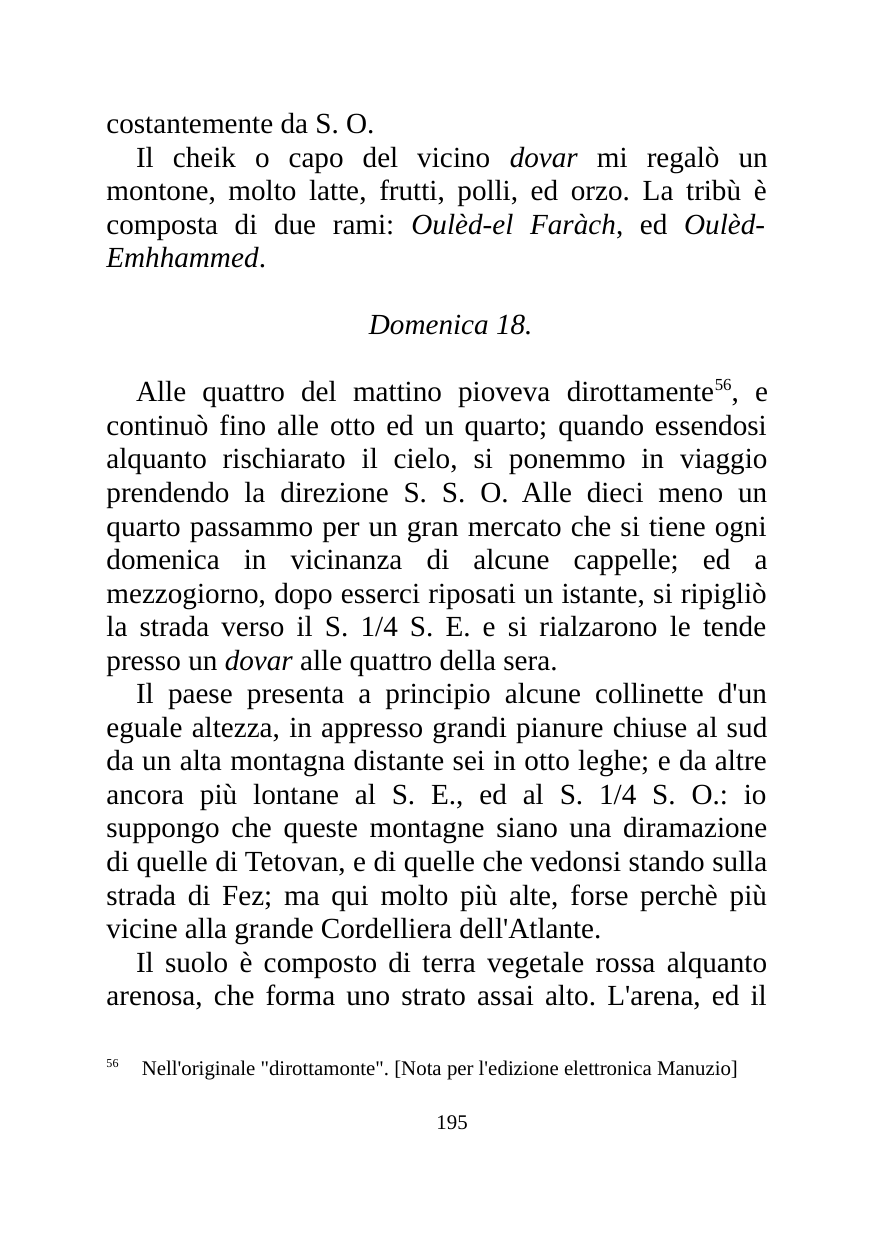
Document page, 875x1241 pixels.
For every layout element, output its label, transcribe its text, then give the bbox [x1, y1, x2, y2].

text Il paese presenta a principio alcune collinette d'un eguale altezza, in appresso grandi pianure chiuse al sud da un alta montagna distante sei in otto leghe; e da altre ancora più lontane al S. E., ed al S. 1/4 S. O.: io suppongo che queste montagne siano una diramazione di quelle di Tetovan, e di quelle che vedonsi stando sulla strada di Fez; ma qui molto più alte, forse perchè più vicine alla grande Cordelliera dell'Atlante. [106, 676, 768, 945]
text Nell'originale "dirottamonte". [Nota per l'edizione elettronica Manuzio] [106, 1056, 768, 1080]
text Il suolo è composto di terra vegetale rossa alquanto arenosa, che forma uno strato assai alto. L'arena, ed il [106, 945, 768, 1012]
text costantemente da S. O. [106, 106, 768, 140]
text Il cheik o capo del vicino dovar mi regalò un montone, molto latte, frutti, polli, ed orzo. La tribù è composta di due rami: Oulèd-el Faràch, ed Oulèd-Emhhammed. [106, 140, 768, 274]
text Alle quattro del mattino pioveva dirottamente, e continuò fino alle otto ed un quarto; quando essendosi alquanto rischiarato il cielo, si ponemmo in viaggio prendendo la direzione S. S. O. Alle dieci meno un quarto passammo per un gran mercato che si tiene ogni domenica in vicinanza di alcune cappelle; ed a mezzogiorno, dopo esserci riposati un istante, si ripigliò la strada verso il S. 1/4 S. E. e si rialzarono le tende presso un dovar alle quattro della sera. [106, 374, 768, 676]
text Domenica 18. [106, 307, 768, 341]
